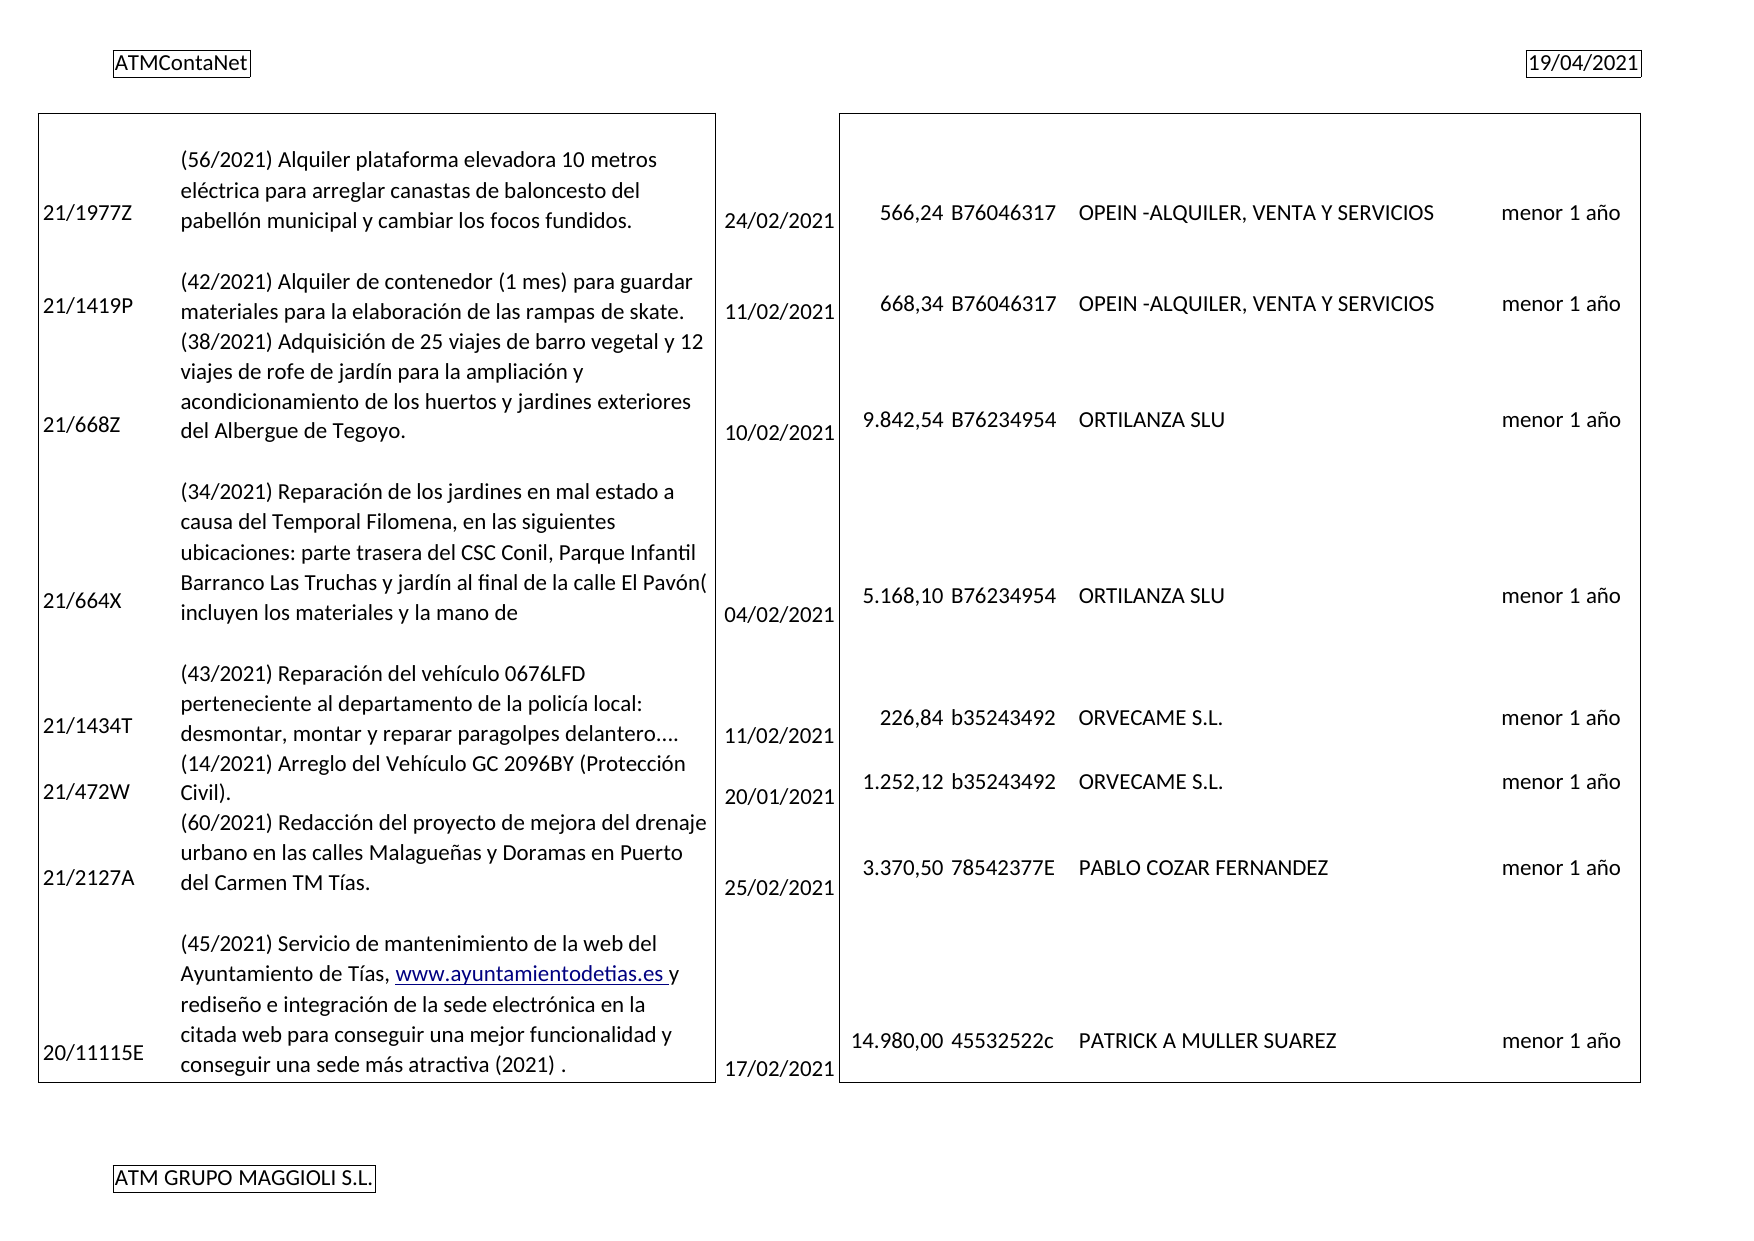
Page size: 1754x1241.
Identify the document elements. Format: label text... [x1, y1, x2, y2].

table_cell 21/668Z [39, 328, 174, 444]
text 04/02/2021 [721, 600, 837, 628]
table_cell ORTILANZA SLU [1075, 441, 1496, 618]
table_cell menor 1 año [1498, 739, 1637, 796]
table_cell 21/1434T [39, 628, 174, 748]
table_cell B76046317 [947, 234, 1073, 320]
table_cell B76234954 [947, 441, 1073, 618]
text 11/02/2021 [722, 297, 838, 325]
table_cell (45/2021) Servicio de mantenimiento de la web del Ayuntamiento de Tías, www.ayuntamientodetias.es y rediseño e integración de la sede electrónica en la citada web para conseguir una mejor funcionalidad y conseguir una sede más atractiva (2021) . [176, 898, 712, 1078]
table_cell ORTILANZA SLU [1075, 322, 1496, 439]
table_cell 45532522c [947, 886, 1073, 1063]
table_cell b35243492 [947, 620, 1073, 737]
table_cell (42/2021) Alquiler de contenedor (1 mes) para guardar materiales para la elaboración de las rampas de skate. [176, 236, 712, 325]
table_header 21/1977Z [39, 115, 174, 234]
table_header (56/2021) Alquiler plataforma elevadora 10 metros eléctrica para arreglar canastas de baloncesto del pabellón municipal y cambiar los focos fundidos. [176, 115, 712, 234]
table_cell 21/2127A [39, 808, 174, 896]
table_cell PABLO COZAR FERNANDEZ [1075, 798, 1496, 884]
table_cell (43/2021) Reparación del vehículo 0676LFD perteneciente al departamento de la policía local: desmontar, montar y reparar paragolpes delantero.... [176, 628, 712, 748]
table_cell menor 1 año [1498, 441, 1637, 618]
text 10/02/2021 [722, 418, 837, 446]
table_cell 1.252,12 [840, 739, 945, 796]
table_cell 20/11115E [39, 898, 174, 1078]
table_cell (34/2021) Reparación de los jardines en mal estado a causa del Temporal Filomena, en las siguientes ubicaciones: parte trasera del CSC Conil, Parque Infantil Barranco Las Truchas y jardín al final de la calle El Pavón( incluyen los materiales y la mano de [176, 446, 712, 626]
table_cell b35243492 [947, 739, 1073, 796]
table_cell B76234954 [947, 322, 1073, 439]
text 24/02/2021 [722, 206, 837, 234]
table_cell ORVECAME S.L. [1075, 620, 1496, 737]
table_cell menor 1 año [1498, 620, 1637, 737]
table_cell 668,34 [840, 234, 945, 320]
table_cell 21/472W [39, 750, 174, 806]
table_cell menor 1 año [1498, 234, 1637, 320]
table_cell menor 1 año [1498, 798, 1637, 884]
table_cell (38/2021) Adquisición de 25 viajes de barro vegetal y 12 viajes de rofe de jardín para la ampliación y acondicionamiento de los huertos y jardines exteriores del Albergue de Tegoyo. [176, 328, 712, 444]
text 20/01/2021 [722, 782, 837, 810]
table_cell menor 1 año [1498, 322, 1637, 439]
table_cell 21/1419P [39, 236, 174, 325]
table_cell ORVECAME S.L. [1075, 739, 1496, 796]
table_cell (60/2021) Redacción del proyecto de mejora del drenaje urbano en las calles Malagueñas y Doramas en Puerto del Carmen TM Tías. [176, 808, 712, 896]
table_cell OPEIN -ALQUILER, VENTA Y SERVICIOS [1075, 234, 1496, 320]
text 25/02/2021 [721, 873, 837, 901]
table_cell (14/2021) Arreglo del Vehículo GC 2096BY (Protección Civil). [176, 750, 712, 806]
table_cell menor 1 año [1498, 886, 1637, 1063]
text 11/02/2021 [721, 721, 837, 749]
table_cell 78542377E [947, 798, 1073, 884]
table_cell 3.370,50 [840, 798, 945, 884]
table_header OPEIN -ALQUILER, VENTA Y SERVICIOS [1075, 115, 1496, 231]
table_header B76046317 [947, 115, 1073, 231]
table_cell 226,84 [840, 620, 945, 737]
table_cell PATRICK A MULLER SUAREZ [1075, 886, 1496, 1063]
table_cell 14.980,00 [840, 886, 945, 1063]
table_cell 5.168,10 [840, 441, 945, 618]
table_header menor 1 año [1498, 115, 1637, 231]
table_cell 21/664X [39, 446, 174, 626]
text 17/02/2021 [722, 1054, 837, 1083]
table_cell 9.842,54 [840, 322, 945, 439]
table_header 566,24 [840, 115, 945, 231]
